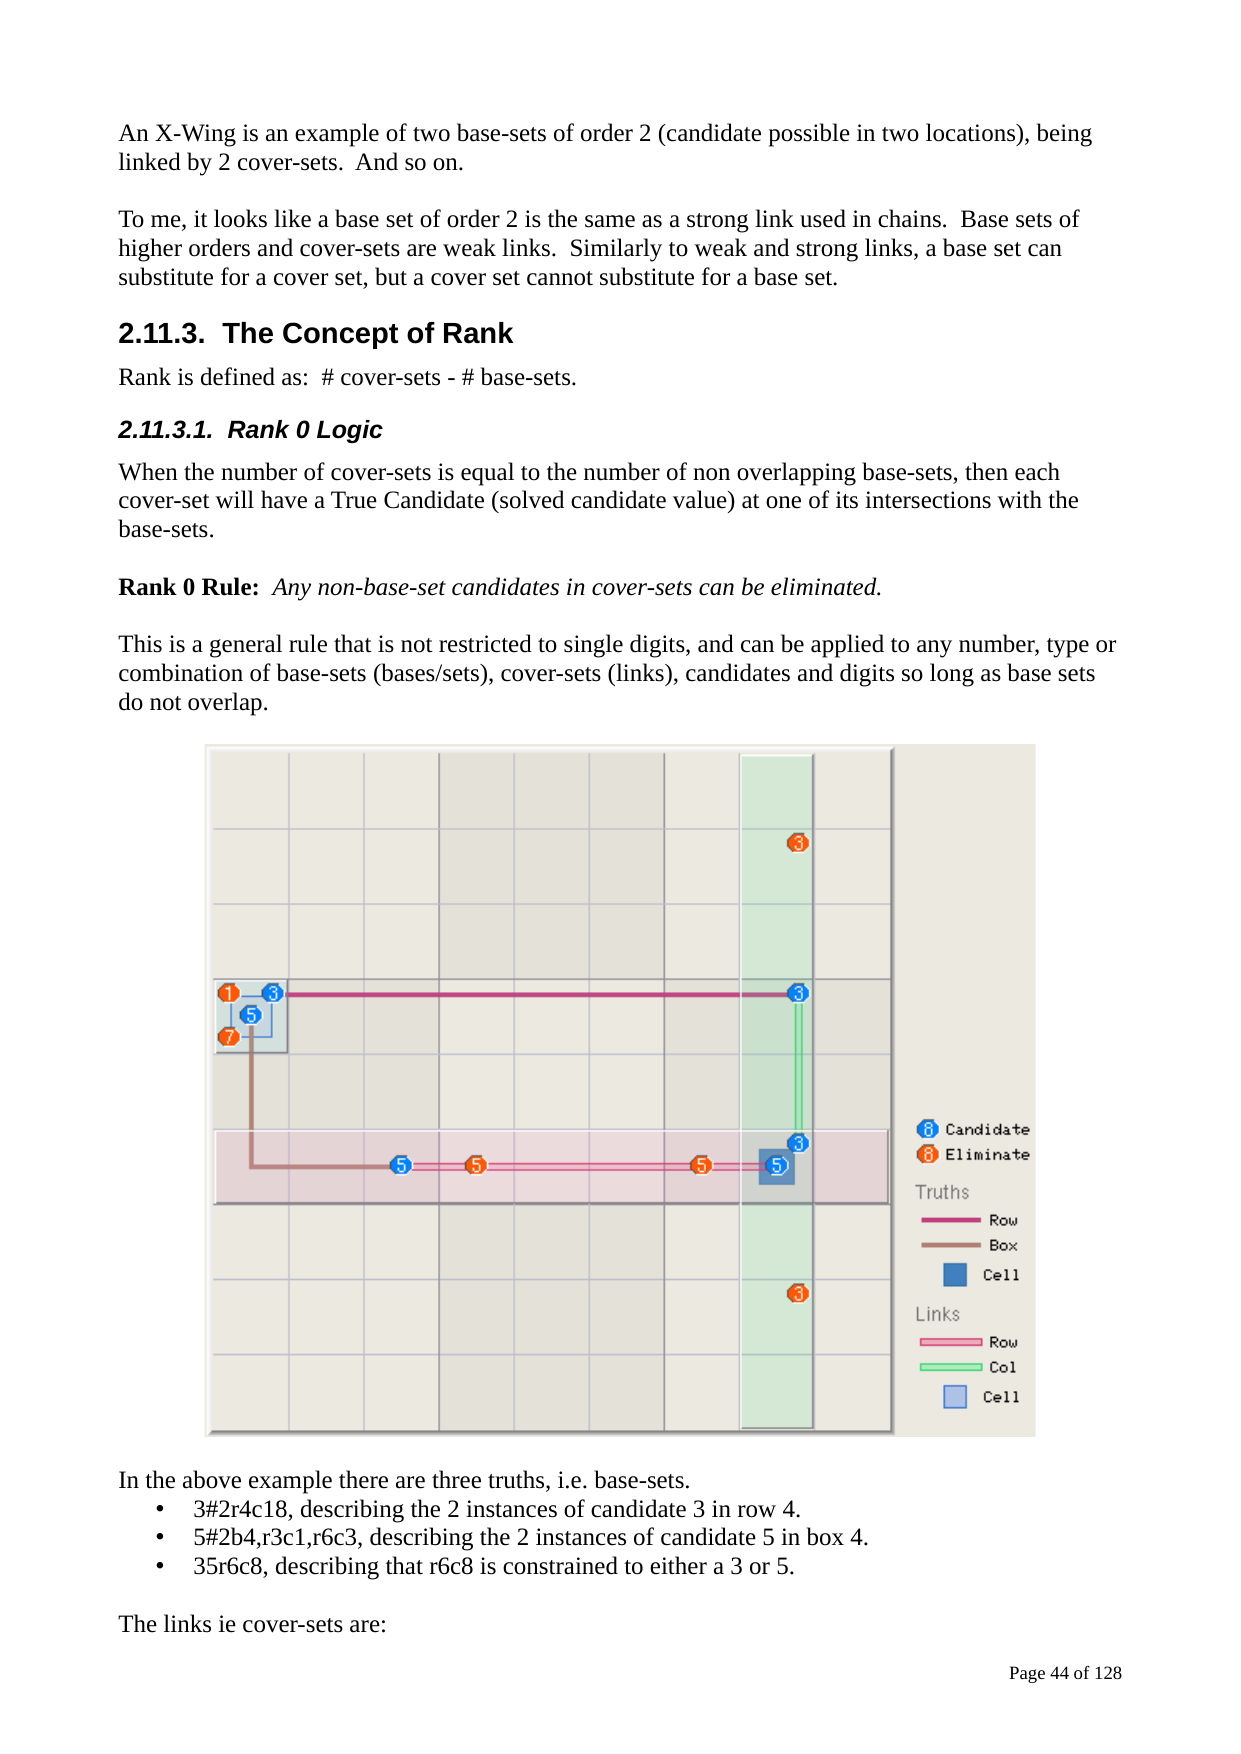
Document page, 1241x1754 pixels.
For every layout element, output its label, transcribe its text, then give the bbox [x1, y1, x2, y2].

text In the above example there are three truths, i.e. base-sets. [118, 1465, 1122, 1494]
subtitle Rank 0 Logic [118, 415, 1122, 444]
text This is a general rule that is not restricted to single digits, and can be applied to any number, type or combination of base-sets (bases/sets), cover-sets (links), candidates and digits so long as base sets do not overlap. [118, 629, 1122, 715]
text To me, it looks like a base set of order 2 is the same as a strong link used in chains. Base sets of higher orders and cover-sets are weak links. Similarly to weak and strong links, a base set can substitute for a cover set, but a cover set cannot substitute for a base set. [118, 204, 1122, 291]
text Rank is defined as: # cover-sets - # base-sets. [118, 362, 1122, 390]
text Rank 0 Rule: Any non-base-set candidates in cover-sets can be eliminated. [118, 572, 1122, 600]
text The links ie cover-sets are: [118, 1609, 1122, 1637]
text An X-Wing is an example of two base-sets of order 2 (candidate possible in two locations), being linked by 2 cover-sets. And so on. [118, 118, 1122, 176]
subtitle The Concept of Rank [118, 316, 1122, 349]
list 3#2r4c18, describing the 2 instances of candidate 3 in row 4. [156, 1494, 1122, 1522]
picture [204, 744, 1036, 1437]
list 35r6c8, describing that r6c8 is constrained to either a 3 or 5. [156, 1551, 1122, 1580]
list 5#2b4,r3c1,r6c3, describing the 2 instances of candidate 5 in box 4. [156, 1522, 1122, 1551]
text When the number of cover-sets is equal to the number of non overlapping base-sets, then each cover-set will have a True Candidate (solved candidate value) at one of its intersections with the base-sets. [118, 457, 1122, 543]
